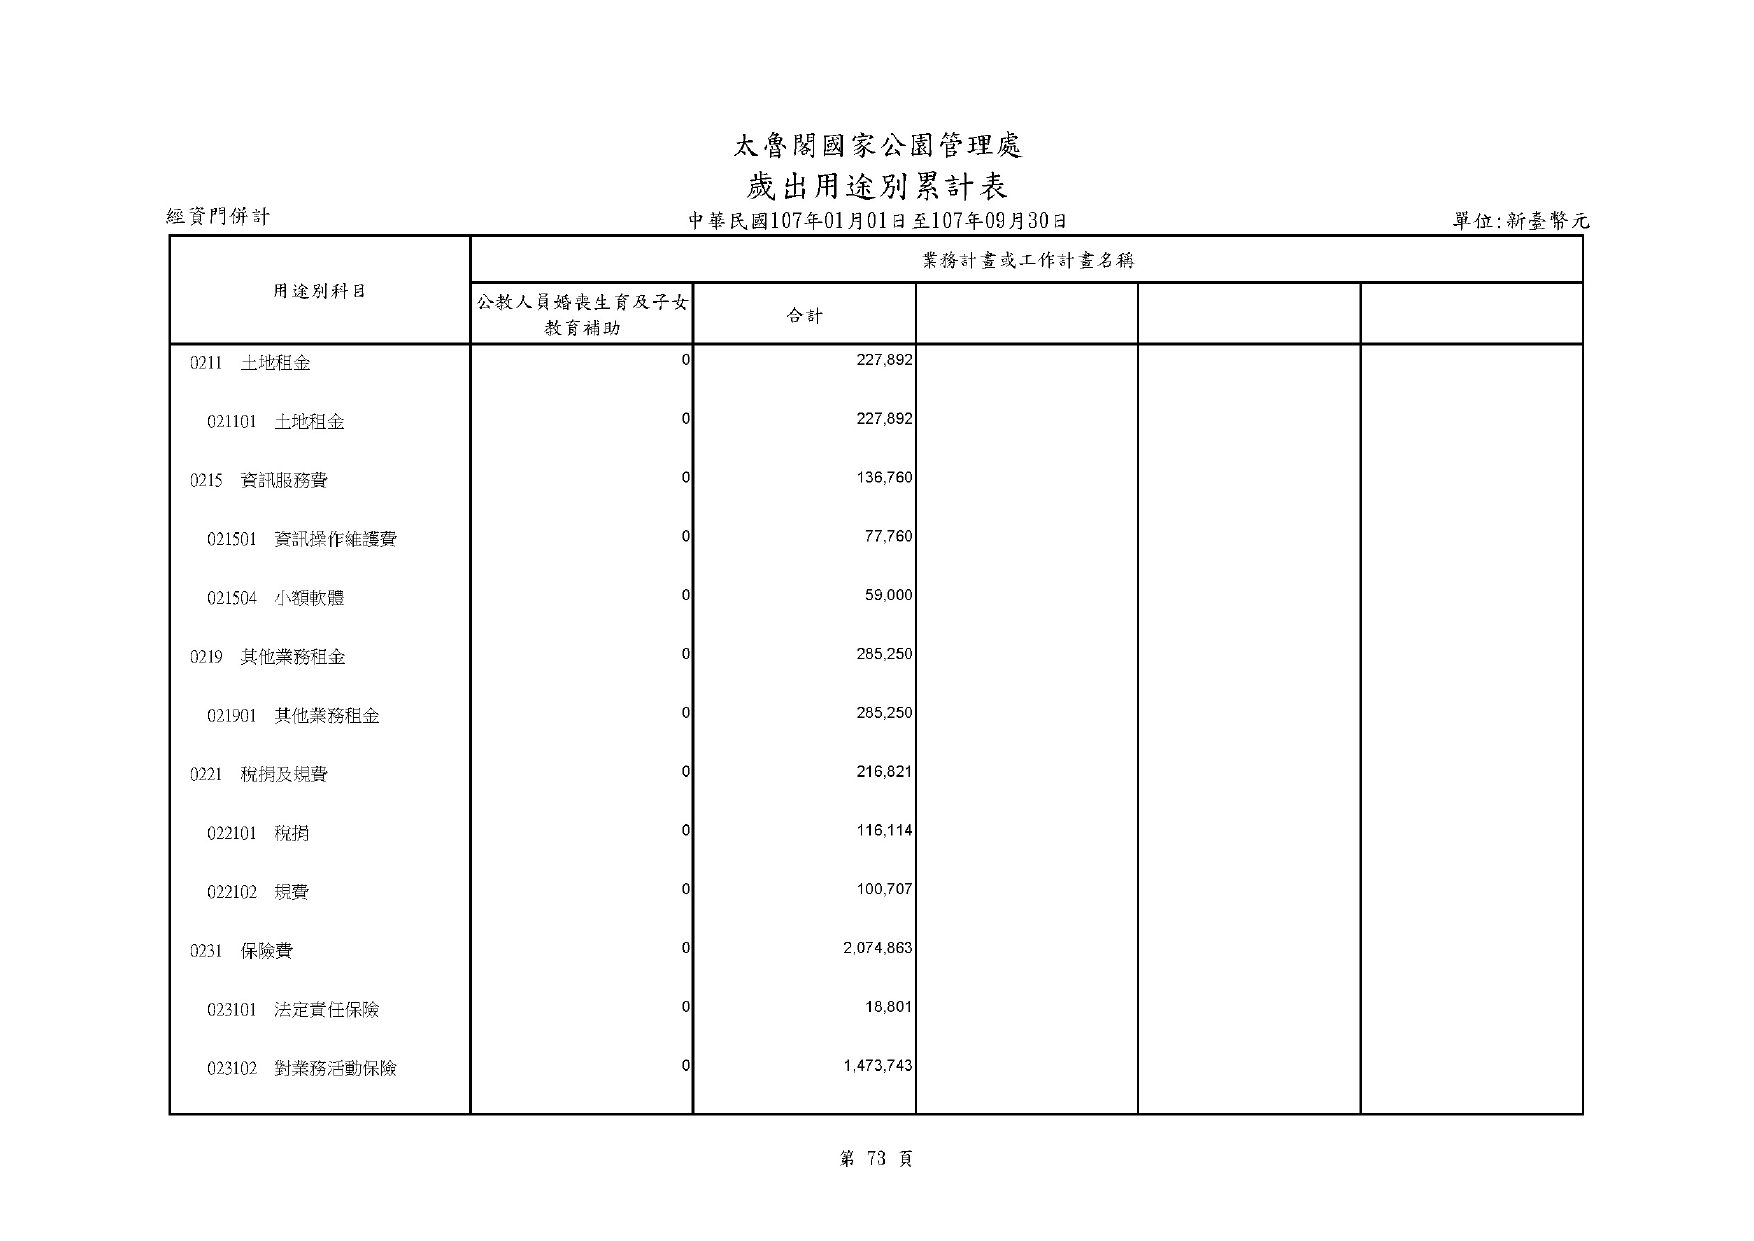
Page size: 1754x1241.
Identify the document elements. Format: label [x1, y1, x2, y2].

picture [59, 59, 1695, 1216]
